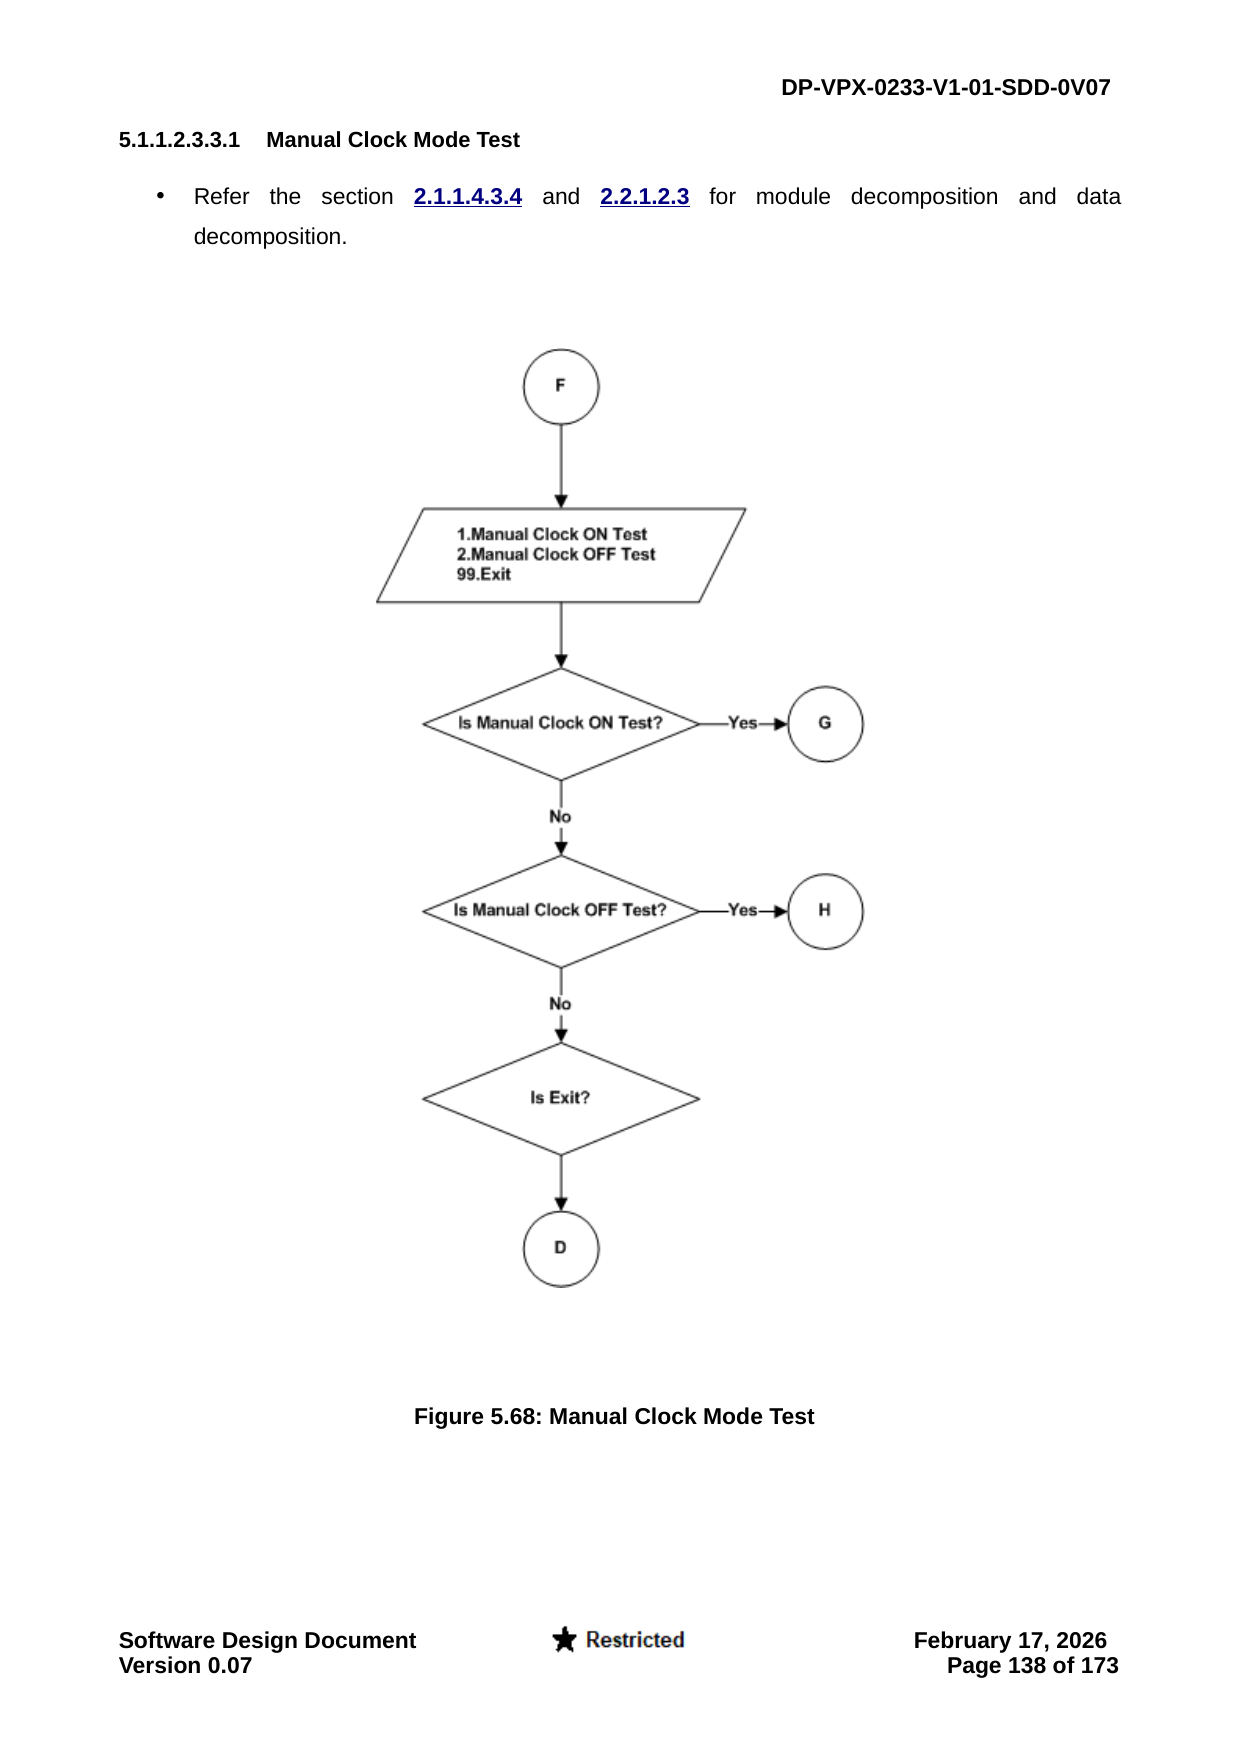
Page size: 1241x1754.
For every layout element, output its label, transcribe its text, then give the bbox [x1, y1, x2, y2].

list Refer the section 2.1.1.4.3.4 and 2.2.1.2.3 for module decomposition and data decomposition. [156, 183, 1122, 249]
picture [542, 1617, 698, 1662]
subtitle Manual Clock Mode Test [118, 129, 1122, 152]
text Figure 5.68: Manual Clock Mode Test [118, 1403, 1122, 1429]
picture [375, 348, 865, 1288]
